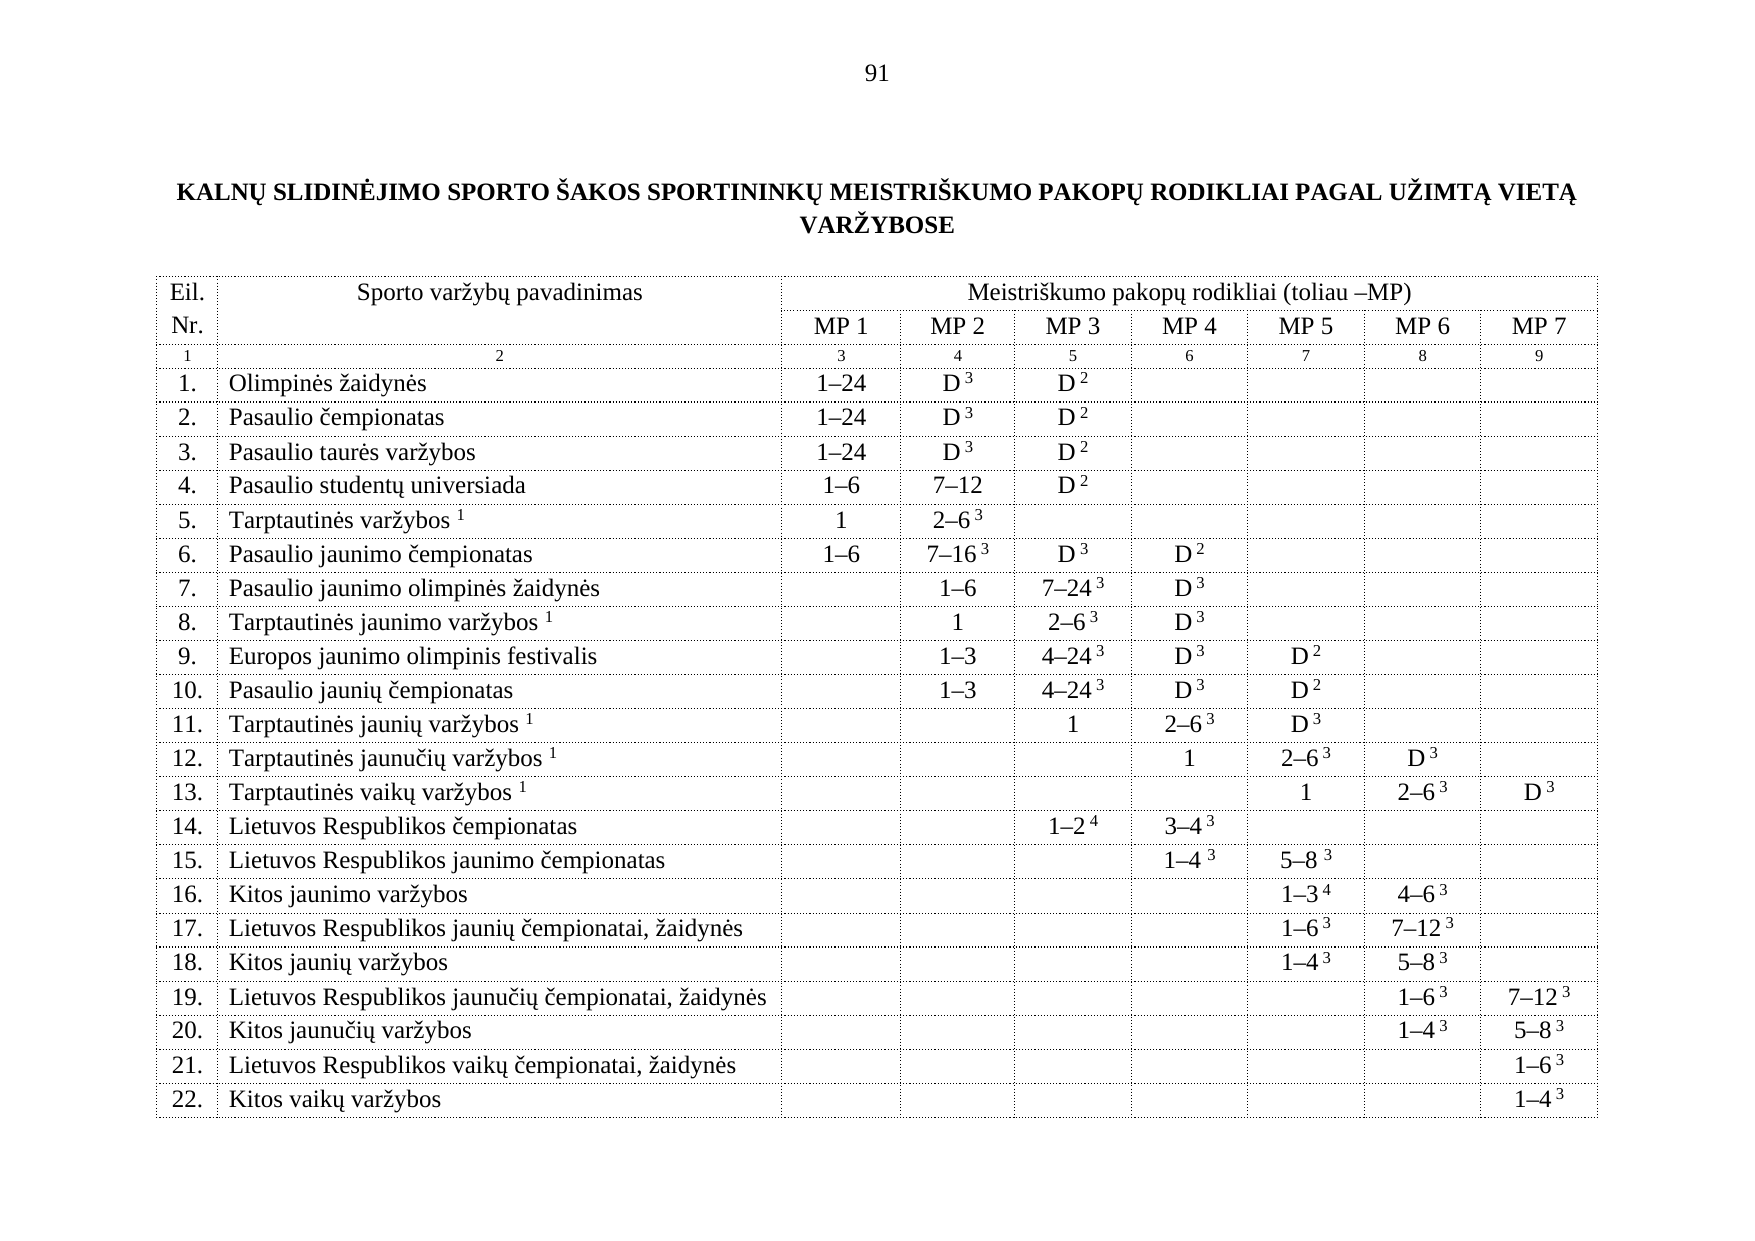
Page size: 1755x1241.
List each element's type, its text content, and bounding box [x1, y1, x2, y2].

table_cell [901, 708, 1014, 742]
table_cell [1248, 401, 1364, 436]
table_cell [1364, 470, 1481, 504]
table_cell 6. [157, 538, 218, 572]
table_cell [1481, 538, 1597, 572]
table_cell 10. [157, 674, 218, 708]
table_cell D 2 [1131, 538, 1247, 572]
table_cell [1015, 946, 1131, 981]
table_cell [1481, 810, 1597, 844]
table_cell 17. [157, 913, 218, 946]
table_cell 1–6 3 [1248, 913, 1364, 946]
table_cell 1–3 [901, 640, 1014, 674]
table_cell [1015, 878, 1131, 912]
table_cell [1015, 742, 1131, 776]
table_cell D 3 [1481, 776, 1597, 810]
table_cell [1248, 470, 1364, 504]
table_cell Tarptautinės vaikų varžybos 1 [218, 776, 781, 810]
table_cell [781, 810, 901, 844]
table_cell 4–24 3 [1015, 674, 1131, 708]
table_cell D 3 [1131, 674, 1247, 708]
table_cell 12. [157, 742, 218, 776]
table_cell [901, 810, 1014, 844]
table_cell [1131, 1083, 1247, 1117]
table_cell Pasaulio čempionatas [218, 401, 781, 436]
table_cell D 3 [901, 368, 1014, 401]
table_cell [1364, 368, 1481, 401]
table_cell 1 [1248, 776, 1364, 810]
table_cell [781, 878, 901, 912]
table_cell [781, 776, 901, 810]
table_cell [1364, 1049, 1481, 1083]
text KALNŲ SLIDINĖJIMO SPORTO ŠAKOS SPORTININKŲ MEISTRIŠKUMO PAKOPŲ RODIKLIAI PAGAL UŽIMTĄ VIETĄ VARŽYBOSE [118, 177, 1636, 239]
table_cell [781, 981, 901, 1014]
table_cell 13. [157, 776, 218, 810]
table_cell [1015, 504, 1131, 538]
table_cell [1248, 504, 1364, 538]
table_cell MP 7 [1481, 310, 1597, 344]
table_cell [1481, 946, 1597, 981]
table_cell 1–6 [781, 538, 901, 572]
table_cell [1364, 1083, 1481, 1117]
table_cell [1131, 470, 1247, 504]
table_cell 2–6 3 [901, 504, 1014, 538]
table_cell [1248, 606, 1364, 640]
table_cell Tarptautinės jaunių varžybos 1 [218, 708, 781, 742]
table_cell [1248, 981, 1364, 1014]
table_cell [1364, 708, 1481, 742]
table_cell [1248, 572, 1364, 606]
table_cell 1–3 4 [1248, 878, 1364, 912]
table_cell 1–4 3 [1481, 1083, 1597, 1117]
table_cell Olimpinės žaidynės [218, 368, 781, 401]
table_cell Kitos vaikų varžybos [218, 1083, 781, 1117]
table_cell 1–6 3 [1364, 981, 1481, 1014]
table_cell [781, 1083, 901, 1117]
table_cell 7–16 3 [901, 538, 1014, 572]
table_cell D 3 [1131, 606, 1247, 640]
table_cell [1248, 1049, 1364, 1083]
table_cell [1248, 1015, 1364, 1049]
table_cell [1015, 981, 1131, 1014]
table_cell D 2 [1015, 436, 1131, 469]
table_cell [1364, 401, 1481, 436]
table_cell [1481, 572, 1597, 606]
table_cell 4. [157, 470, 218, 504]
table_cell 14. [157, 810, 218, 844]
table_cell [781, 946, 901, 981]
table_cell D 2 [1015, 470, 1131, 504]
table_cell 3 [781, 344, 901, 367]
table_cell 2 [218, 344, 781, 367]
table_cell [1131, 401, 1247, 436]
table_cell [901, 878, 1014, 912]
table_cell [1364, 844, 1481, 878]
table_cell [781, 674, 901, 708]
table_cell 7–12 3 [1481, 981, 1597, 1014]
table_cell 4–6 3 [1364, 878, 1481, 912]
table_cell [901, 776, 1014, 810]
table_cell [1248, 1083, 1364, 1117]
table_cell 1–4 3 [1248, 946, 1364, 981]
table_header Meistriškumo pakopų rodikliai (toliau –MP) [781, 276, 1597, 310]
table_cell [1131, 981, 1247, 1014]
table_cell 2–6 3 [1131, 708, 1247, 742]
table_cell 15. [157, 844, 218, 878]
table_cell [1131, 776, 1247, 810]
table_cell [1481, 436, 1597, 469]
table_cell [1131, 368, 1247, 401]
table_cell 1–2 4 [1015, 810, 1131, 844]
table_cell [1481, 708, 1597, 742]
table_cell 1. [157, 368, 218, 401]
table_cell MP 2 [901, 310, 1014, 344]
table_cell Lietuvos Respublikos jaunių čempionatai, žaidynės [218, 913, 781, 946]
table_cell Kitos jaunių varžybos [218, 946, 781, 981]
table_cell 6 [1131, 344, 1247, 367]
table_cell 7–12 3 [1364, 913, 1481, 946]
table_cell [781, 1049, 901, 1083]
table_cell D 3 [901, 436, 1014, 469]
table_cell Lietuvos Respublikos jaunimo čempionatas [218, 844, 781, 878]
table_cell 7–12 [901, 470, 1014, 504]
table_cell 16. [157, 878, 218, 912]
table_cell 5 [1015, 344, 1131, 367]
table_cell [1481, 913, 1597, 946]
table_cell 2–6 3 [1364, 776, 1481, 810]
table_cell [1364, 504, 1481, 538]
table_cell [901, 946, 1014, 981]
table_cell [1364, 606, 1481, 640]
table_cell [1015, 776, 1131, 810]
table_cell [781, 742, 901, 776]
table_cell Tarptautinės jaunučių varžybos 1 [218, 742, 781, 776]
table_cell [1131, 1049, 1247, 1083]
table_cell 1–24 [781, 368, 901, 401]
table_cell 7. [157, 572, 218, 606]
table_cell [1481, 368, 1597, 401]
table_cell Pasaulio jaunių čempionatas [218, 674, 781, 708]
table_cell [1131, 504, 1247, 538]
table_cell [1364, 810, 1481, 844]
table_cell D 2 [1248, 640, 1364, 674]
table_cell 4–24 3 [1015, 640, 1131, 674]
table_cell [781, 844, 901, 878]
table_cell [901, 913, 1014, 946]
table_cell [781, 606, 901, 640]
table_cell [1364, 538, 1481, 572]
table_cell [1015, 913, 1131, 946]
table_cell D 2 [1248, 674, 1364, 708]
table_cell MP 6 [1364, 310, 1481, 344]
table_cell 7 [1248, 344, 1364, 367]
table_cell [1481, 606, 1597, 640]
table_cell 8 [1364, 344, 1481, 367]
table_cell 1–6 [781, 470, 901, 504]
table_cell 3–4 3 [1131, 810, 1247, 844]
table_cell [1481, 470, 1597, 504]
table_cell [901, 742, 1014, 776]
table_cell 1–24 [781, 401, 901, 436]
table_cell 3. [157, 436, 218, 469]
table_cell [1015, 844, 1131, 878]
table_cell [1248, 810, 1364, 844]
table_cell D 3 [1015, 538, 1131, 572]
table_cell 19. [157, 981, 218, 1014]
table_cell MP 4 [1131, 310, 1247, 344]
table_cell D 3 [1131, 572, 1247, 606]
table_cell Kitos jaunučių varžybos [218, 1015, 781, 1049]
table_cell MP 1 [781, 310, 901, 344]
table_cell [901, 981, 1014, 1014]
table_cell 1 [781, 504, 901, 538]
table_cell 1–6 3 [1481, 1049, 1597, 1083]
table_cell 2–6 3 [1248, 742, 1364, 776]
table_cell 1 [1015, 708, 1131, 742]
table_cell D 3 [1131, 640, 1247, 674]
table_cell [1131, 436, 1247, 469]
table_cell 21. [157, 1049, 218, 1083]
table_cell [781, 640, 901, 674]
table_cell 5. [157, 504, 218, 538]
table_cell 1–6 [901, 572, 1014, 606]
table_header Sporto varžybų pavadinimas [218, 276, 781, 344]
table_cell [901, 1049, 1014, 1083]
table_cell [781, 572, 901, 606]
table_cell Pasaulio studentų universiada [218, 470, 781, 504]
table_cell 18. [157, 946, 218, 981]
table_cell Tarptautinės varžybos 1 [218, 504, 781, 538]
table_cell [781, 708, 901, 742]
table_cell Pasaulio jaunimo olimpinės žaidynės [218, 572, 781, 606]
table_cell 2. [157, 401, 218, 436]
table_cell Pasaulio taurės varžybos [218, 436, 781, 469]
table_cell D 3 [1248, 708, 1364, 742]
table_cell [1131, 913, 1247, 946]
table_cell 11. [157, 708, 218, 742]
table_cell [1131, 1015, 1247, 1049]
table_cell [1015, 1049, 1131, 1083]
table_cell MP 3 [1015, 310, 1131, 344]
table_cell 22. [157, 1083, 218, 1117]
table_cell [901, 1015, 1014, 1049]
table_cell [1248, 436, 1364, 469]
table_cell [1481, 640, 1597, 674]
table_cell [901, 1083, 1014, 1117]
table_cell MP 5 [1248, 310, 1364, 344]
table_cell 1–3 [901, 674, 1014, 708]
table_cell 9 [1481, 344, 1597, 367]
table_cell [1481, 742, 1597, 776]
table_cell 1 [1131, 742, 1247, 776]
table_cell 7–24 3 [1015, 572, 1131, 606]
table_cell 5–8 3 [1248, 844, 1364, 878]
table_cell 1 [901, 606, 1014, 640]
table_cell [1481, 674, 1597, 708]
table_cell [1364, 674, 1481, 708]
table_cell [1364, 572, 1481, 606]
table_cell [1481, 504, 1597, 538]
table_cell [1248, 538, 1364, 572]
table_cell Lietuvos Respublikos čempionatas [218, 810, 781, 844]
table_cell D 3 [901, 401, 1014, 436]
table_cell Kitos jaunimo varžybos [218, 878, 781, 912]
table_cell [1248, 368, 1364, 401]
table_cell D 2 [1015, 401, 1131, 436]
table_cell Lietuvos Respublikos jaunučių čempionatai, žaidynės [218, 981, 781, 1014]
table_cell D 3 [1364, 742, 1481, 776]
table_cell [1481, 878, 1597, 912]
table_cell Lietuvos Respublikos vaikų čempionatai, žaidynės [218, 1049, 781, 1083]
table_header Eil. Nr. [157, 276, 218, 344]
table_cell 5–8 3 [1364, 946, 1481, 981]
table_cell [781, 913, 901, 946]
table_cell [901, 844, 1014, 878]
table_cell 8. [157, 606, 218, 640]
table_cell [1015, 1015, 1131, 1049]
table_cell 20. [157, 1015, 218, 1049]
table_cell [1481, 401, 1597, 436]
table_cell Europos jaunimo olimpinis festivalis [218, 640, 781, 674]
table_cell D 2 [1015, 368, 1131, 401]
table_cell [1015, 1083, 1131, 1117]
table_cell [1131, 878, 1247, 912]
table_cell [1131, 946, 1247, 981]
table_cell 2–6 3 [1015, 606, 1131, 640]
table_cell 5–8 3 [1481, 1015, 1597, 1049]
table_cell 1 [157, 344, 218, 367]
table_cell [781, 1015, 901, 1049]
table_cell 1–4 3 [1364, 1015, 1481, 1049]
table_cell 1–4 3 [1131, 844, 1247, 878]
table_cell 1–24 [781, 436, 901, 469]
table_cell [1364, 640, 1481, 674]
table_cell 4 [901, 344, 1014, 367]
table_cell [1364, 436, 1481, 469]
table_cell Tarptautinės jaunimo varžybos 1 [218, 606, 781, 640]
table_cell 9. [157, 640, 218, 674]
table_cell Pasaulio jaunimo čempionatas [218, 538, 781, 572]
table_cell [1481, 844, 1597, 878]
